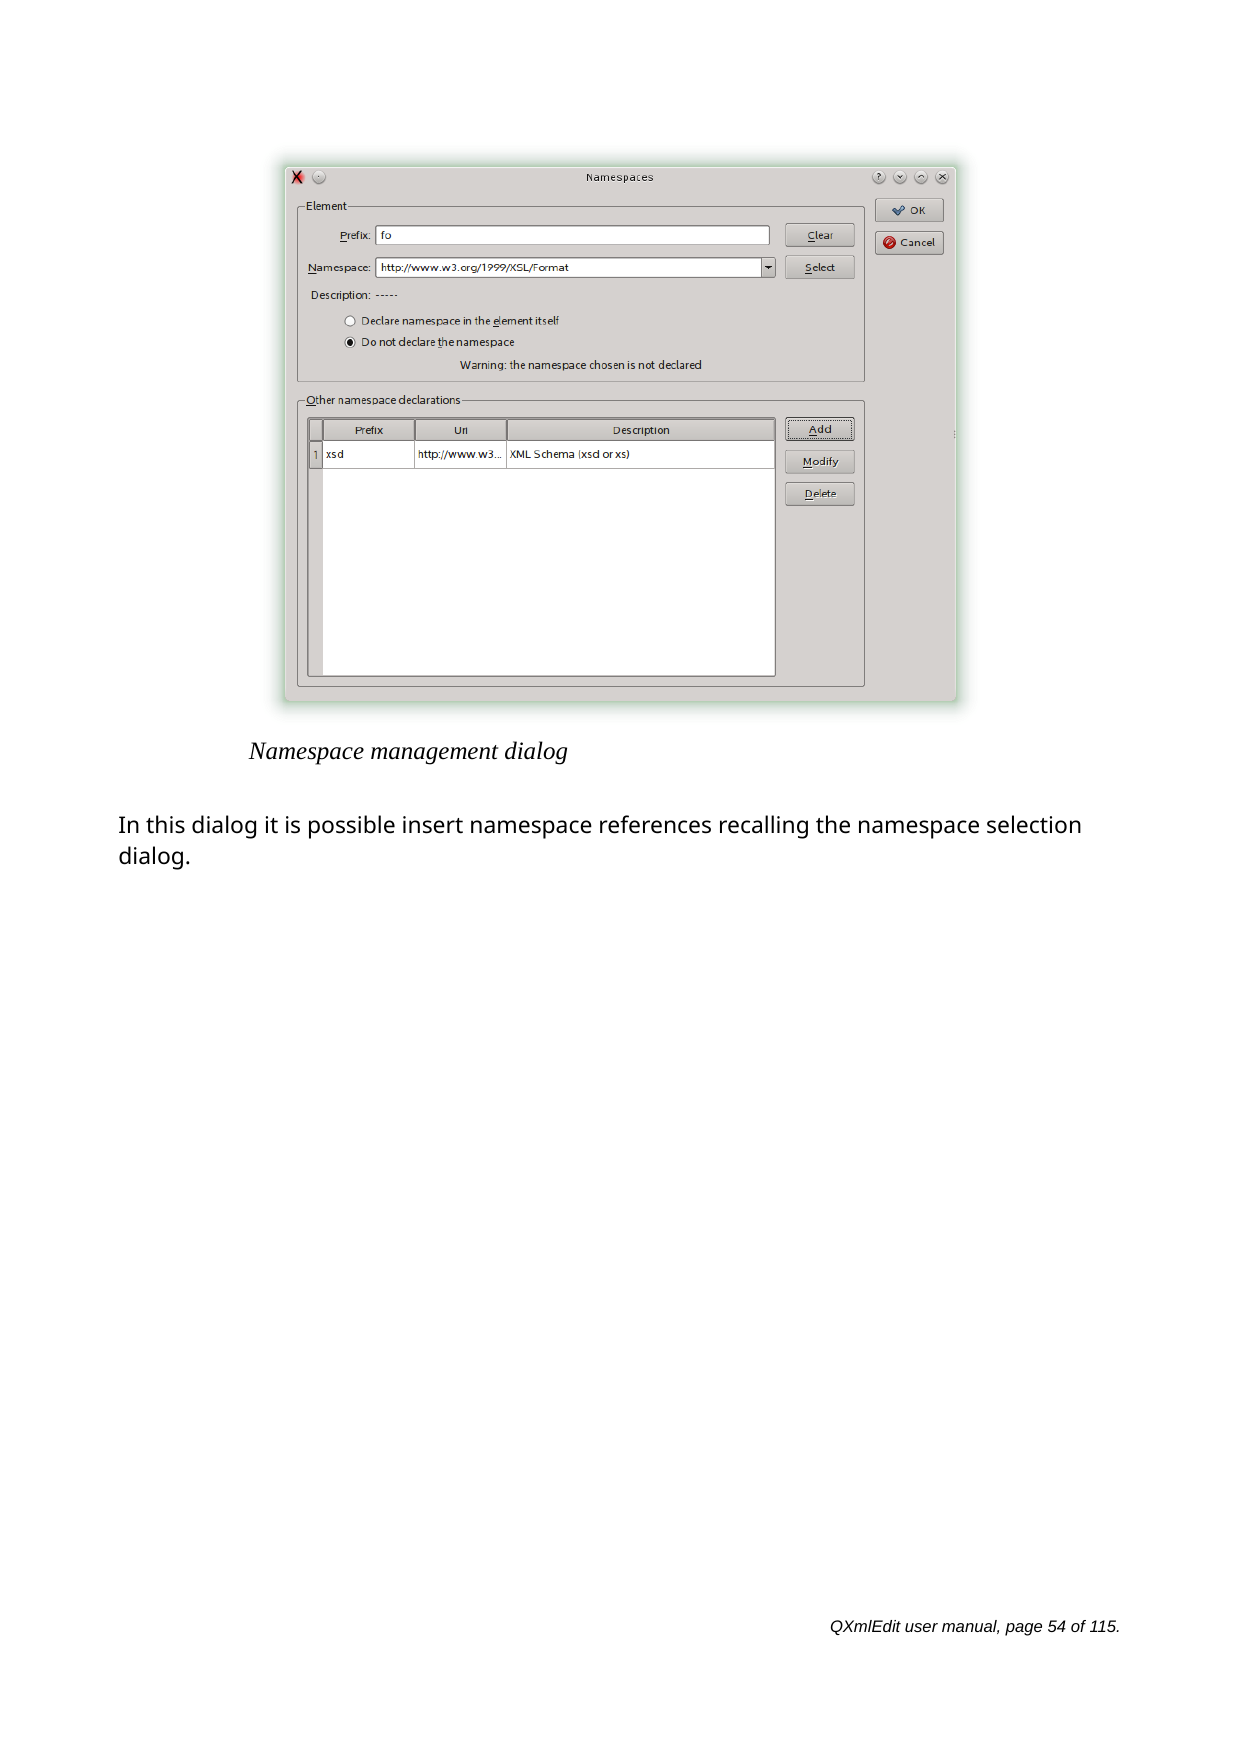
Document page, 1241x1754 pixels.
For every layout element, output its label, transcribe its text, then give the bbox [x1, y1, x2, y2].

text Namespace management dialog [249, 737, 991, 765]
text In this dialog it is possible insert namespace references recalling the namespace selection dialog. [118, 809, 1122, 871]
picture [248, 130, 992, 737]
